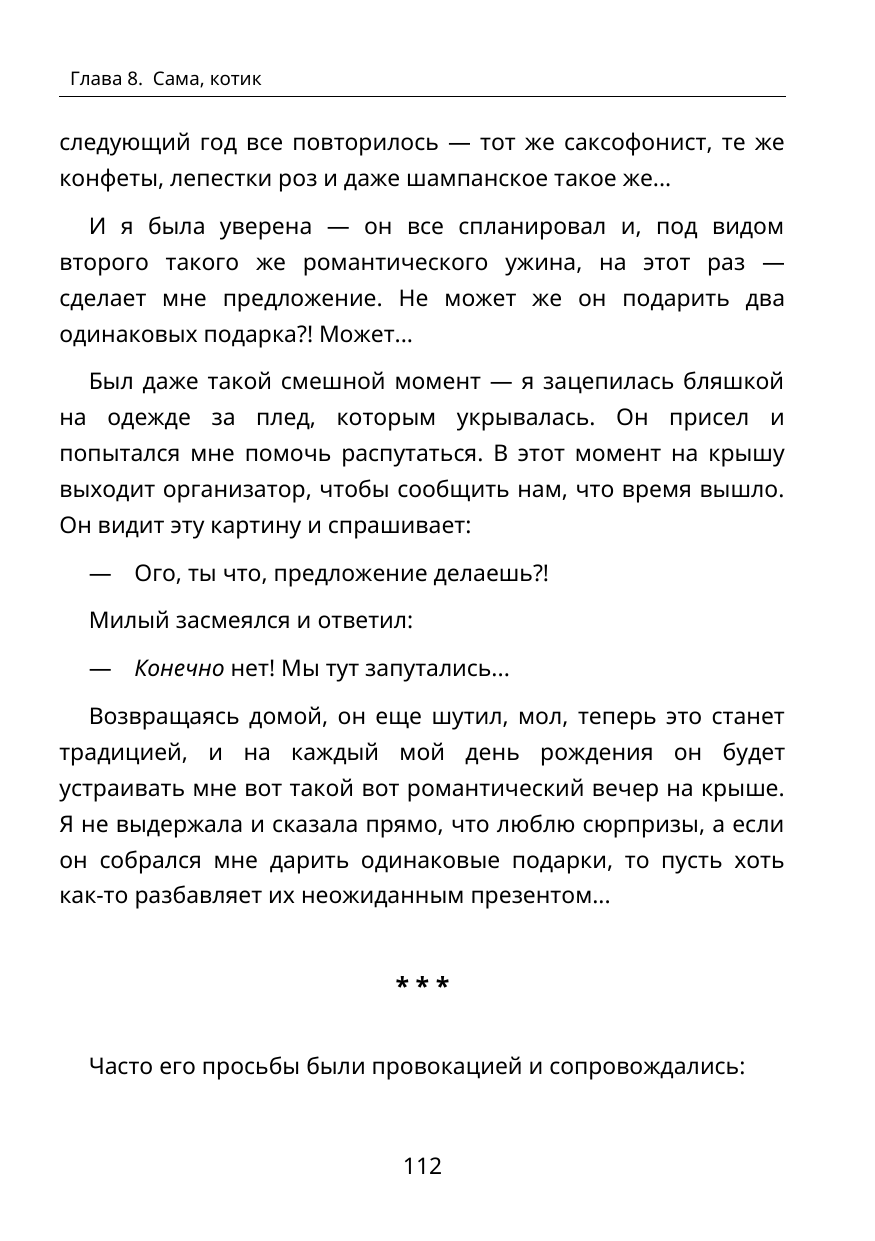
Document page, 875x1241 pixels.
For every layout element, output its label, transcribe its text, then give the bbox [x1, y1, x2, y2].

list Ого, ты что, предложение делаешь?! [59, 557, 786, 588]
text Был даже такой смешной момент — я зацепилась бляшкой на одежде за плед, которым укрывалась. Он присел и попытался мне помочь распутаться. В этот момент на крышу выходит организатор, чтобы сообщить нам, что время вышло. Он видит эту картину и спрашивает: [59, 365, 786, 540]
subtitle * * * [59, 969, 786, 1003]
text И я была уверена — он все спланировал и, под видом второго такого же романтического ужина, на этот раз — сделает мне предложение. Не может же он подарить два одинаковых подарка?! Может... [59, 210, 786, 349]
text следующий год все повторилось — тот же саксофонист, те же конфеты, лепестки роз и даже шампанское такое же... [59, 126, 786, 193]
text Часто его просьбы были провокацией и сопровождались: [59, 1050, 786, 1081]
text Милый засмеялся и ответил: [59, 604, 786, 636]
text Возвращаясь домой, он еще шутил, мол, теперь это станет традицией, и на каждый мой день рождения он будет устраивать мне вот такой вот романтический вечер на крыше. Я не выдержала и сказала прямо, что люблю сюрпризы, а если он собрался мне дарить одинаковые подарки, то пусть хоть как-то разбавляет их неожиданным презентом... [59, 700, 786, 911]
list Конечно нет! Мы тут запутались... [59, 652, 786, 683]
